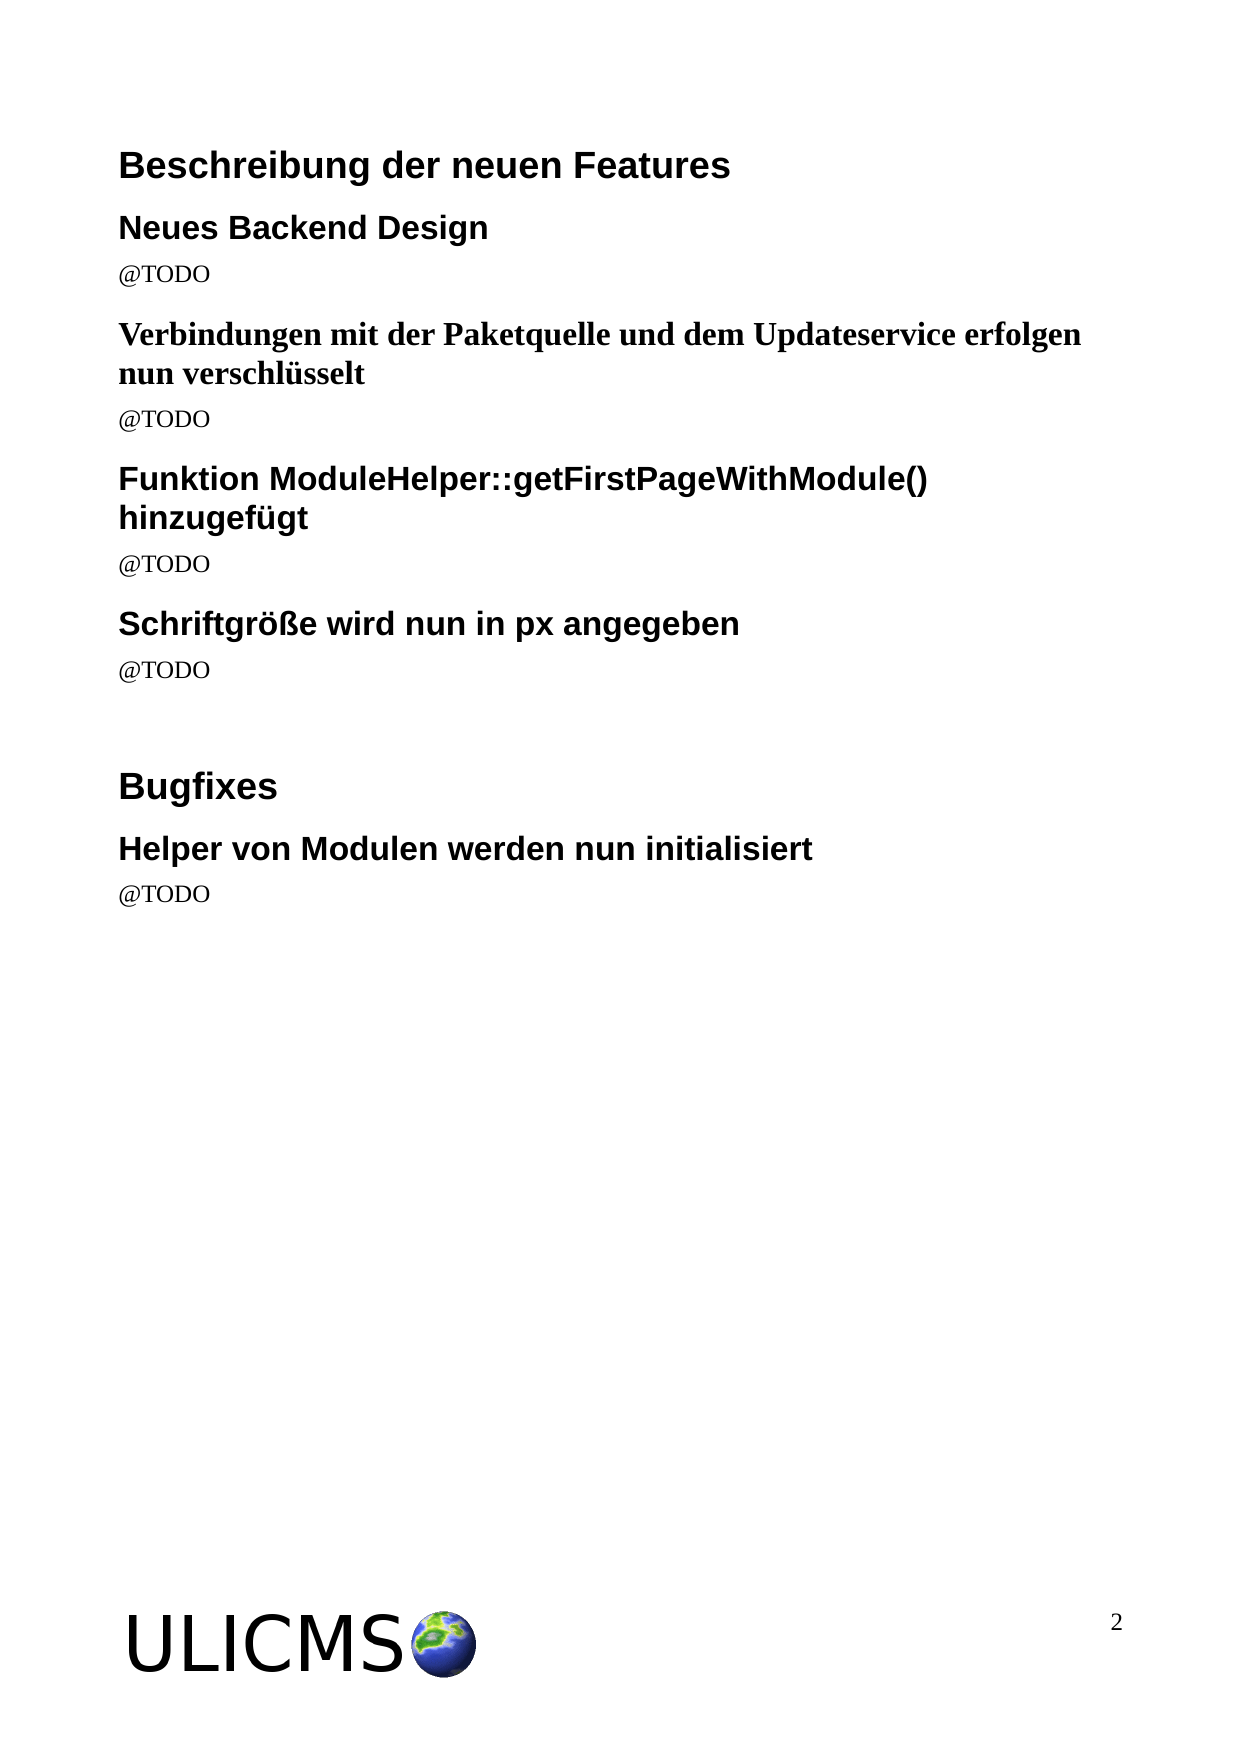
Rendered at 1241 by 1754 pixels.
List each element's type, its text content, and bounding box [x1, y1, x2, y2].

subtitle Neues Backend Design [118, 208, 1123, 246]
subtitle Funktion ModuleHelper::getFirstPageWithModule() hinzugefügt [118, 459, 1123, 536]
picture [118, 1607, 479, 1681]
subtitle Verbindungen mit der Paketquelle und dem Updateservice erfolgen nun verschlüsselt [118, 314, 1123, 391]
subtitle Schriftgröße wird nun in px angegeben [118, 604, 1123, 643]
subtitle Helper von Modulen werden nun initialisiert [118, 828, 1123, 867]
text @TODO [118, 549, 1123, 578]
text @TODO [118, 879, 1123, 908]
text @TODO [118, 404, 1123, 433]
subtitle Bugfixes [118, 764, 1123, 808]
text @TODO [118, 259, 1123, 287]
text @TODO [118, 655, 1123, 684]
subtitle Beschreibung der neuen Features [118, 143, 1123, 187]
